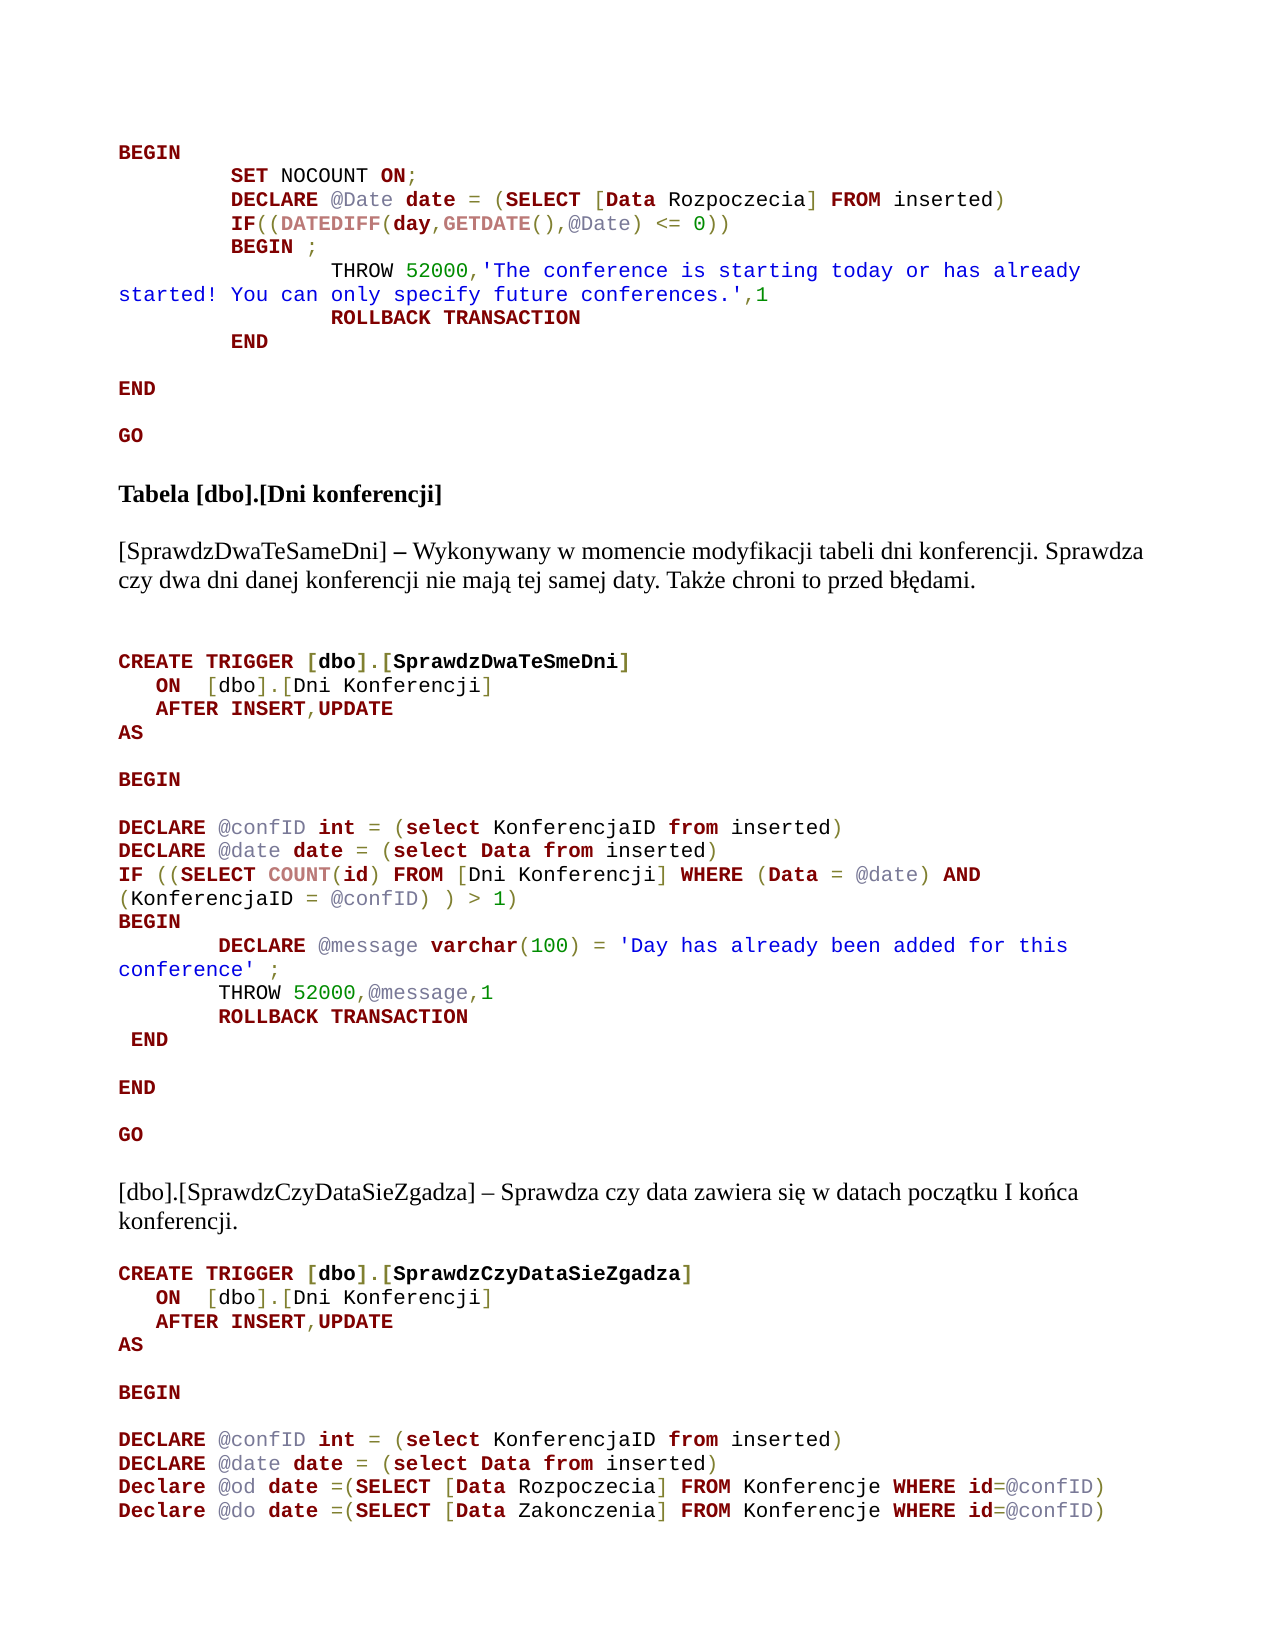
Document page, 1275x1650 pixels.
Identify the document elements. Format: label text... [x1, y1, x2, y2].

text IF((DATEDIFF(day,GETDATE(),@Date) <= 0)) [118, 213, 1157, 236]
text DECLARE @Date date = (SELECT [Data Rozpoczecia] FROM inserted) [118, 189, 1157, 213]
text GO [118, 426, 1157, 449]
text CREATE TRIGGER [dbo].[SprawdzCzyDataSieZgadza] [118, 1263, 1157, 1287]
text AFTER INSERT,UPDATE [118, 1311, 1157, 1334]
text END [118, 1077, 1157, 1100]
text ROLLBACK TRANSACTION [118, 307, 1157, 331]
text BEGIN [118, 769, 1157, 793]
text THROW 52000,@message,1 [118, 982, 1157, 1006]
text [dbo].[SprawdzCzyDataSieZgadza] – Sprawdza czy data zawiera się w datach początku I końca konferencji. [118, 1177, 1157, 1235]
text BEGIN [118, 142, 1157, 165]
text DECLARE @date date = (select Data from inserted) [118, 1453, 1157, 1476]
text AS [118, 722, 1157, 746]
text SET NOCOUNT ON; [118, 165, 1157, 189]
text THROW 52000,'The conference is starting today or has already started! You can only specify future conferences.',1 [118, 260, 1157, 307]
text BEGIN ; [118, 236, 1157, 260]
text CREATE TRIGGER [dbo].[SprawdzDwaTeSmeDni] [118, 651, 1157, 675]
text BEGIN [118, 1382, 1157, 1405]
text AFTER INSERT,UPDATE [118, 698, 1157, 722]
text Declare @do date =(SELECT [Data Zakonczenia] FROM Konferencje WHERE id=@confID) [118, 1500, 1157, 1523]
text END [118, 1029, 1157, 1053]
text AS [118, 1334, 1157, 1358]
text DECLARE @message varchar(100) = 'Day has already been added for this conference' ; [118, 935, 1157, 982]
text IF ((SELECT COUNT(id) FROM [Dni Konferencji] WHERE (Data = @date) AND (KonferencjaID = @confID) ) > 1) [118, 864, 1157, 911]
text ON [dbo].[Dni Konferencji] [118, 675, 1157, 698]
text ROLLBACK TRANSACTION [118, 1006, 1157, 1029]
text END [118, 378, 1157, 402]
text END [118, 331, 1157, 354]
text ON [dbo].[Dni Konferencji] [118, 1287, 1157, 1311]
text DECLARE @confID int = (select KonferencjaID from inserted) [118, 817, 1157, 840]
text Declare @od date =(SELECT [Data Rozpoczecia] FROM Konferencje WHERE id=@confID) [118, 1476, 1157, 1500]
text DECLARE @confID int = (select KonferencjaID from inserted) [118, 1429, 1157, 1453]
text Tabela [dbo].[Dni konferencji] [118, 479, 1157, 507]
text DECLARE @date date = (select Data from inserted) [118, 840, 1157, 864]
text [SprawdzDwaTeSameDni] – Wykonywany w momencie modyfikacji tabeli dni konferencji. Sprawdza czy dwa dni danej konferencji nie mają tej samej daty. Także chroni to przed błędami. [118, 536, 1157, 594]
text BEGIN [118, 911, 1157, 935]
text GO [118, 1124, 1157, 1148]
